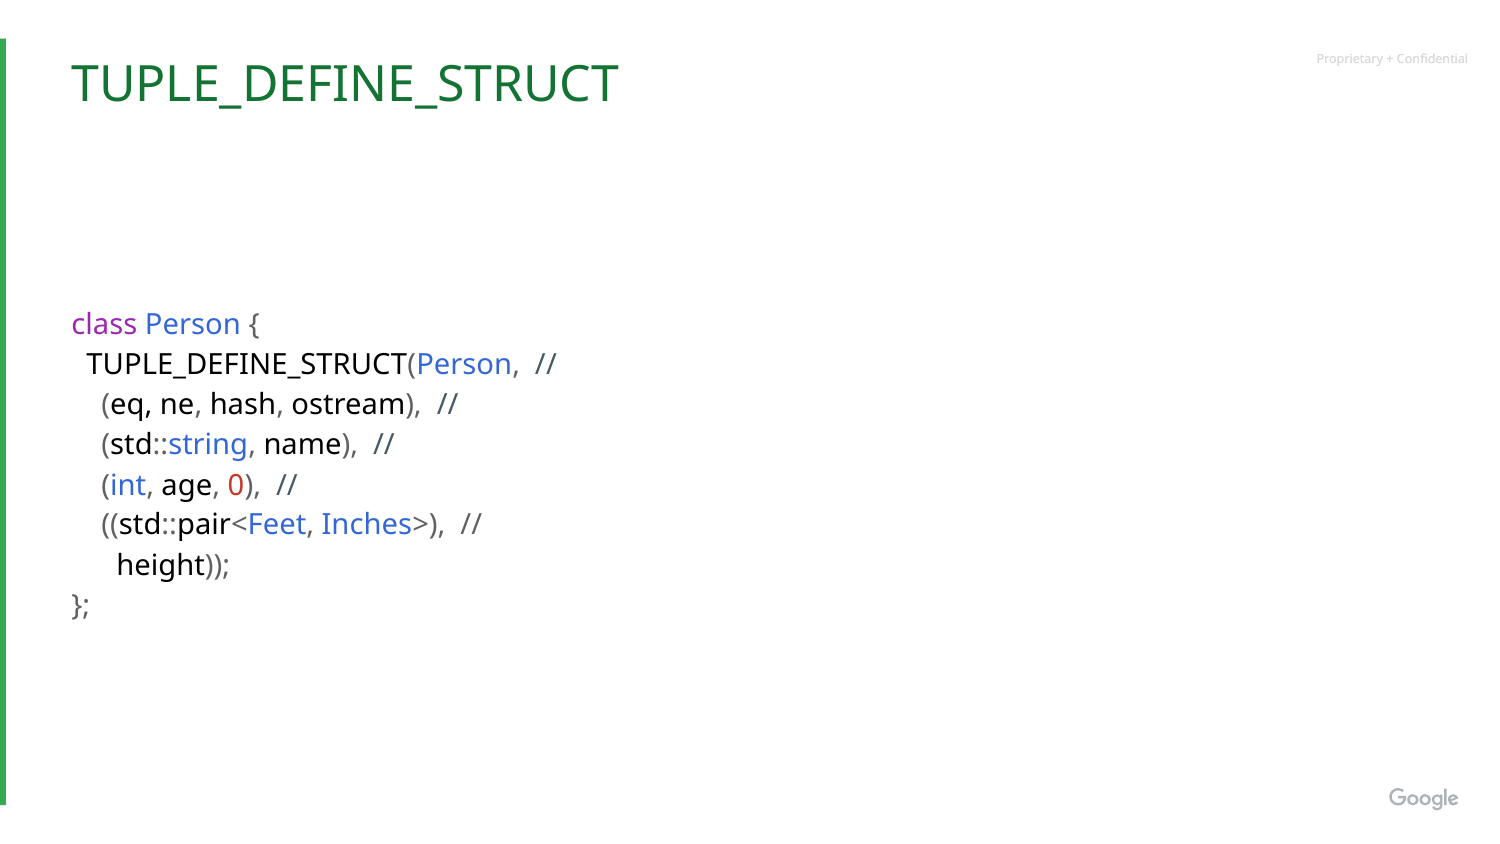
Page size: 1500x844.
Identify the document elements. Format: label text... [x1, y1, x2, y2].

list class Person { TUPLE_DEFINE_STRUCT(Person, // (eq, ne, hash, ostream), // (std::string, name), // (int, age, 0), // ((std::pair<Feet, Inches>), // height)); }; [56, 284, 704, 655]
title TUPLE_DEFINE_STRUCT [56, 43, 1336, 112]
